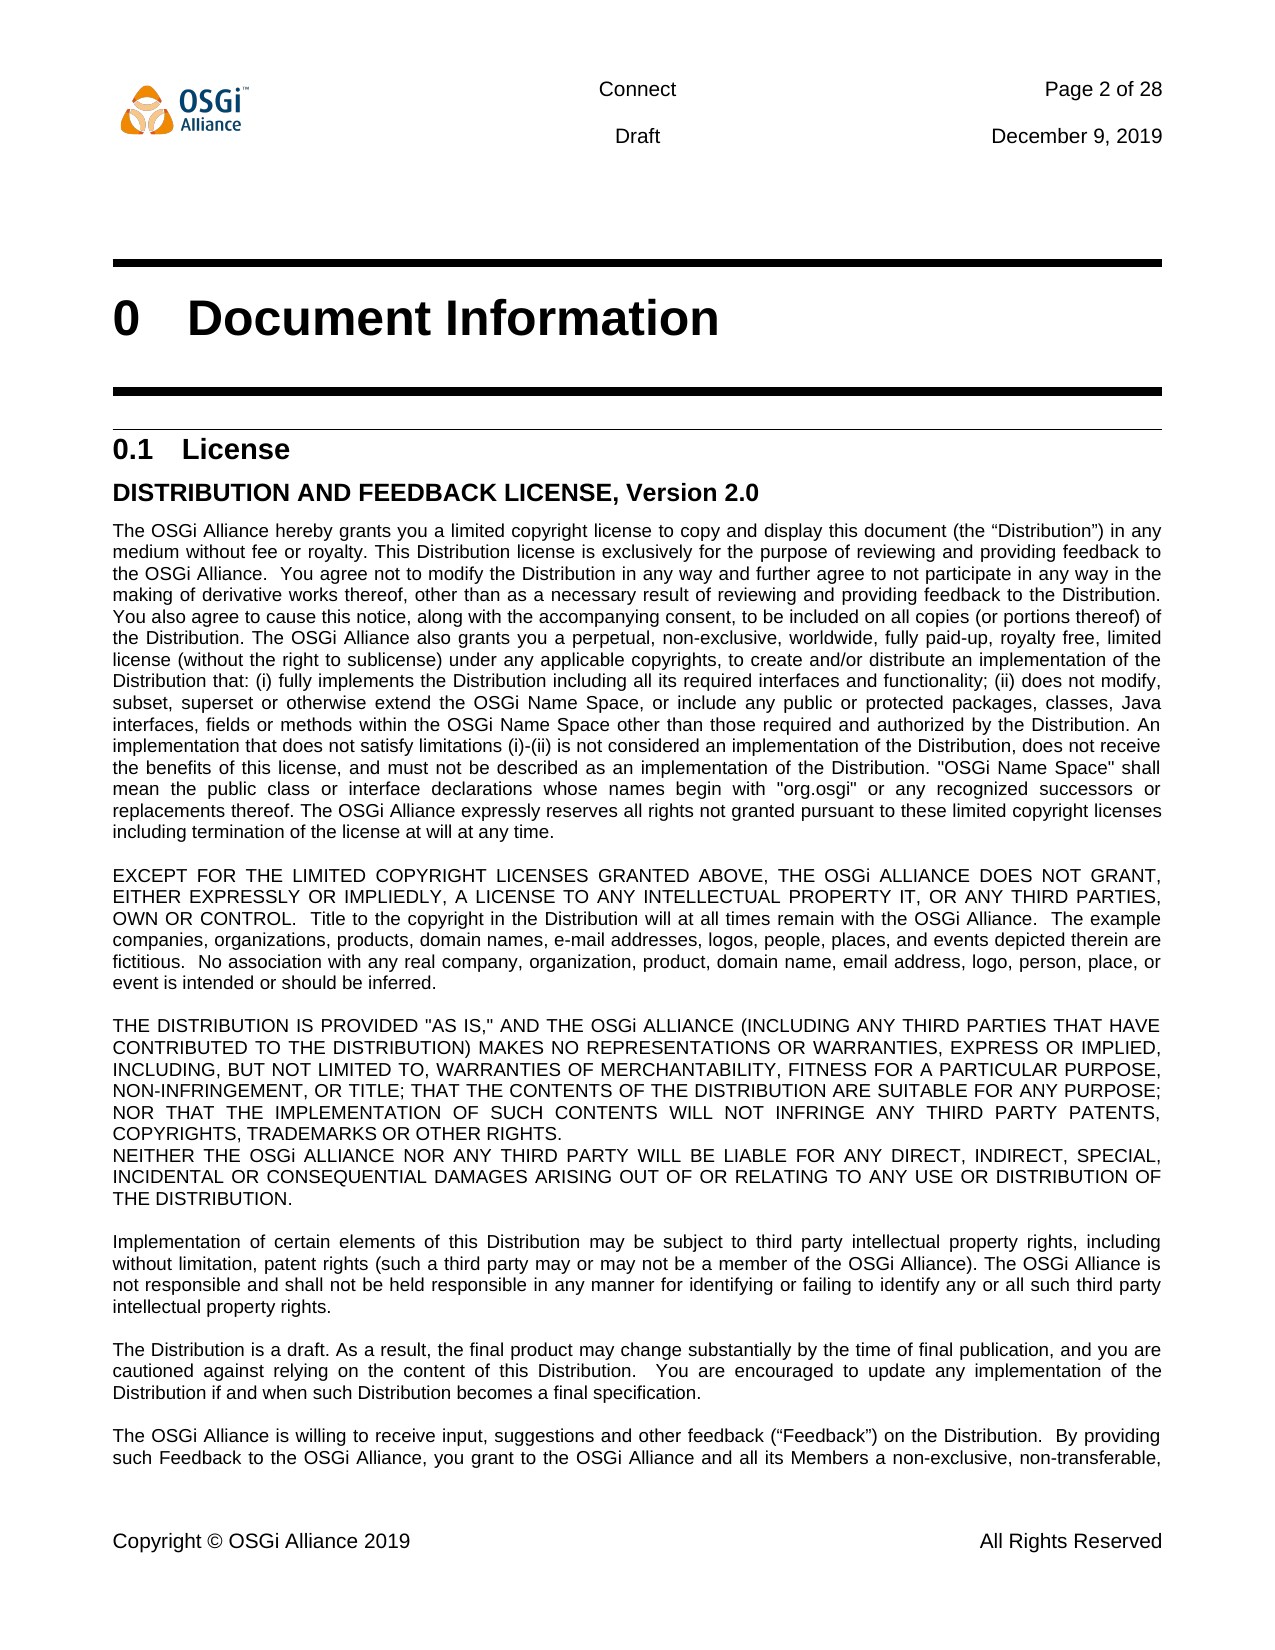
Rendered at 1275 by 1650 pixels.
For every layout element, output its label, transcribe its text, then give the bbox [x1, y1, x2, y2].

text NEITHER THE OSGi ALLIANCE NOR ANY THIRD PARTY WILL BE LIABLE FOR ANY DIRECT, INDIRECT, SPECIAL, INCIDENTAL OR CONSEQUENTIAL DAMAGES ARISING OUT OF OR RELATING TO ANY USE OR DISTRIBUTION OF THE DISTRIBUTION. [112, 1145, 1162, 1209]
subtitle Document Information [112, 260, 1162, 396]
text THE DISTRIBUTION IS PROVIDED "AS IS," AND THE OSGi ALLIANCE (INCLUDING ANY THIRD PARTIES THAT HAVE CONTRIBUTED TO THE DISTRIBUTION) MAKES NO REPRESENTATIONS OR WARRANTIES, EXPRESS OR IMPLIED, INCLUDING, BUT NOT LIMITED TO, WARRANTIES OF MERCHANTABILITY, FITNESS FOR A PARTICULAR PURPOSE, NON-INFRINGEMENT, OR TITLE; THAT THE CONTENTS OF THE DISTRIBUTION ARE SUITABLE FOR ANY PURPOSE; NOR THAT THE IMPLEMENTATION OF SUCH CONTENTS WILL NOT INFRINGE ANY THIRD PARTY PATENTS, COPYRIGHTS, TRADEMARKS OR OTHER RIGHTS. [112, 1015, 1162, 1145]
text Implementation of certain elements of this Distribution may be subject to third party intellectual property rights, including without limitation, patent rights (such a third party may or may not be a member of the OSGi Alliance). The OSGi Alliance is not responsible and shall not be held responsible in any manner for identifying or failing to identify any or all such third party intellectual property rights. [112, 1231, 1162, 1317]
text The OSGi Alliance hereby grants you a limited copyright license to copy and display this document (the “Distribution”) in any medium without fee or royalty. This Distribution license is exclusively for the purpose of reviewing and providing feedback to the OSGi Alliance. You agree not to modify the Distribution in any way and further agree to not participate in any way in the making of derivative works thereof, other than as a necessary result of reviewing and providing feedback to the Distribution. You also agree to cause this notice, along with the accompanying consent, to be included on all copies (or portions thereof) of the Distribution. The OSGi Alliance also grants you a perpetual, non-exclusive, worldwide, fully paid-up, royalty free, limited license (without the right to sublicense) under any applicable copyrights, to create and/or distribute an implementation of the Distribution that: (i) fully implements the Distribution including all its required interfaces and functionality; (ii) does not modify, subset, superset or otherwise extend the OSGi Name Space, or include any public or protected packages, classes, Java interfaces, fields or methods within the OSGi Name Space other than those required and authorized by the Distribution. An implementation that does not satisfy limitations (i)-(ii) is not considered an implementation of the Distribution, does not receive the benefits of this license, and must not be described as an implementation of the Distribution. "OSGi Name Space" shall mean the public class or interface declarations whose names begin with "org.osgi" or any recognized successors or replacements thereof. The OSGi Alliance expressly reserves all rights not granted pursuant to these limited copyright licenses including termination of the license at will at any time. [112, 519, 1162, 843]
text The Distribution is a draft. As a result, the final product may change substantially by the time of final publication, and you are cautioned against relying on the content of this Distribution. You are encouraged to update any implementation of the Distribution if and when such Distribution becomes a final specification. [112, 1339, 1162, 1403]
text EXCEPT FOR THE LIMITED COPYRIGHT LICENSES GRANTED ABOVE, THE OSGi ALLIANCE DOES NOT GRANT, EITHER EXPRESSLY OR IMPLIEDLY, A LICENSE TO ANY INTELLECTUAL PROPERTY IT, OR ANY THIRD PARTIES, OWN OR CONTROL. Title to the copyright in the Distribution will at all times remain with the OSGi Alliance. The example companies, organizations, products, domain names, e-mail addresses, logos, people, places, and events depicted therein are fictitious. No association with any real company, organization, product, domain name, email address, logo, person, place, or event is intended or should be inferred. [112, 864, 1162, 994]
picture [113, 78, 257, 142]
subtitle License [112, 430, 1162, 466]
text DISTRIBUTION AND FEEDBACK LICENSE, Version 2.0 [112, 478, 1162, 507]
text The OSGi Alliance is willing to receive input, suggestions and other feedback (“Feedback”) on the Distribution. By providing such Feedback to the OSGi Alliance, you grant to the OSGi Alliance and all its Members a non-exclusive, non-transferable, [112, 1425, 1162, 1468]
